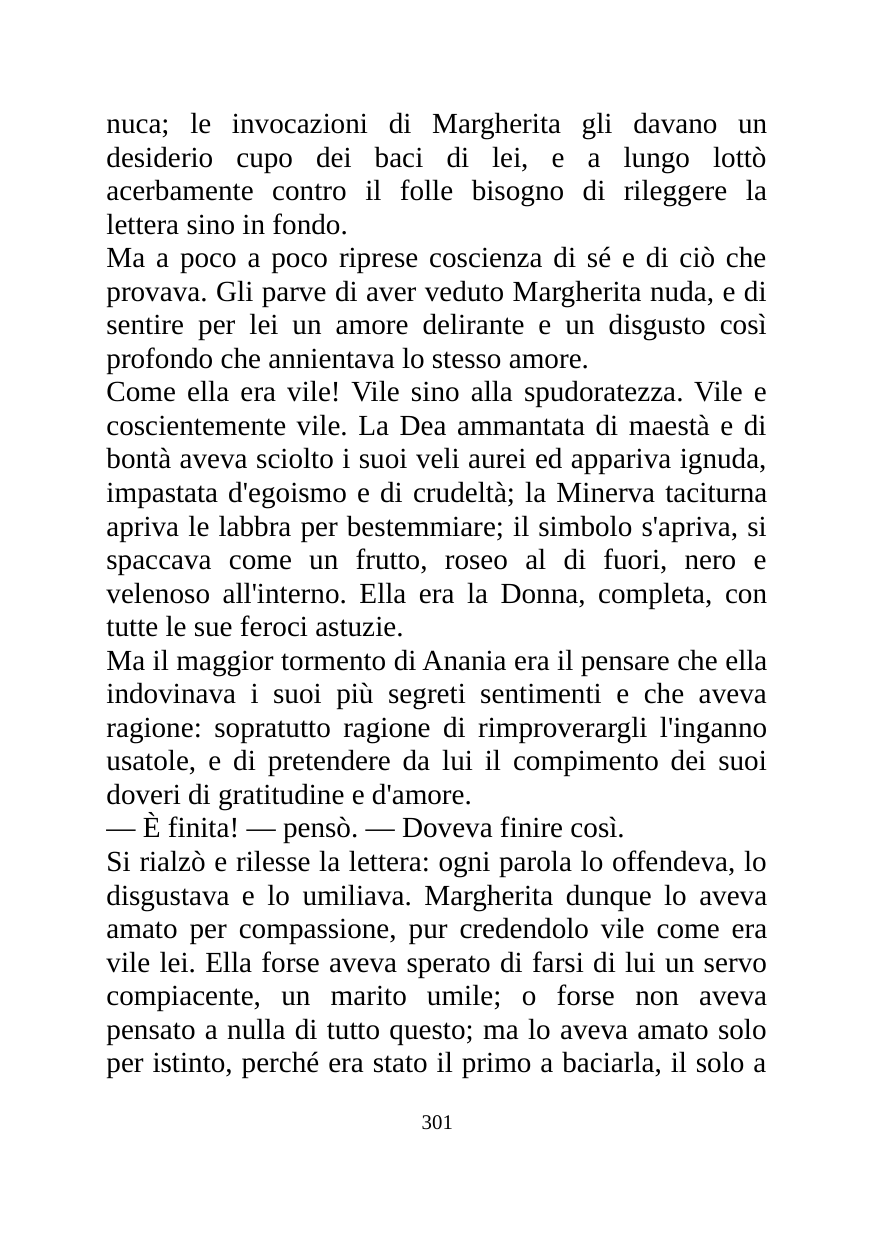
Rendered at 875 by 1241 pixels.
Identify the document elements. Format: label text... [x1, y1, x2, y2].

text nuca; le invocazioni di Margherita gli davano un desiderio cupo dei baci di lei, e a lungo lottò acerbamente contro il folle bisogno di rileggere la lettera sino in fondo. [106, 106, 768, 240]
text Come ella era vile! Vile sino alla spudoratezza. Vile e coscientemente vile. La Dea ammantata di maestà e di bontà aveva sciolto i suoi veli aurei ed appariva ignuda, impastata d'egoismo e di crudeltà; la Minerva taciturna apriva le labbra per bestemmiare; il simbolo s'apriva, si spaccava come un frutto, roseo al di fuori, nero e velenoso all'interno. Ella era la Donna, completa, con tutte le sue feroci astuzie. [106, 374, 768, 643]
text Si rialzò e rilesse la lettera: ogni parola lo offendeva, lo disgustava e lo umiliava. Margherita dunque lo aveva amato per compassione, pur credendolo vile come era vile lei. Ella forse aveva sperato di farsi di lui un servo compiacente, un marito umile; o forse non aveva pensato a nulla di tutto questo; ma lo aveva amato solo per istinto, perché era stato il primo a baciarla, il solo a [106, 844, 768, 1079]
text — È finita! — pensò. — Doveva finire così. [106, 811, 768, 844]
text Ma il maggior tormento di Anania era il pensare che ella indovinava i suoi più segreti sentimenti e che aveva ragione: sopratutto ragione di rimproverargli l'inganno usatole, e di pretendere da lui il compimento dei suoi doveri di gratitudine e d'amore. [106, 643, 768, 811]
text Ma a poco a poco riprese coscienza di sé e di ciò che provava. Gli parve di aver veduto Margherita nuda, e di sentire per lei un amore delirante e un disgusto così profondo che annientava lo stesso amore. [106, 240, 768, 374]
